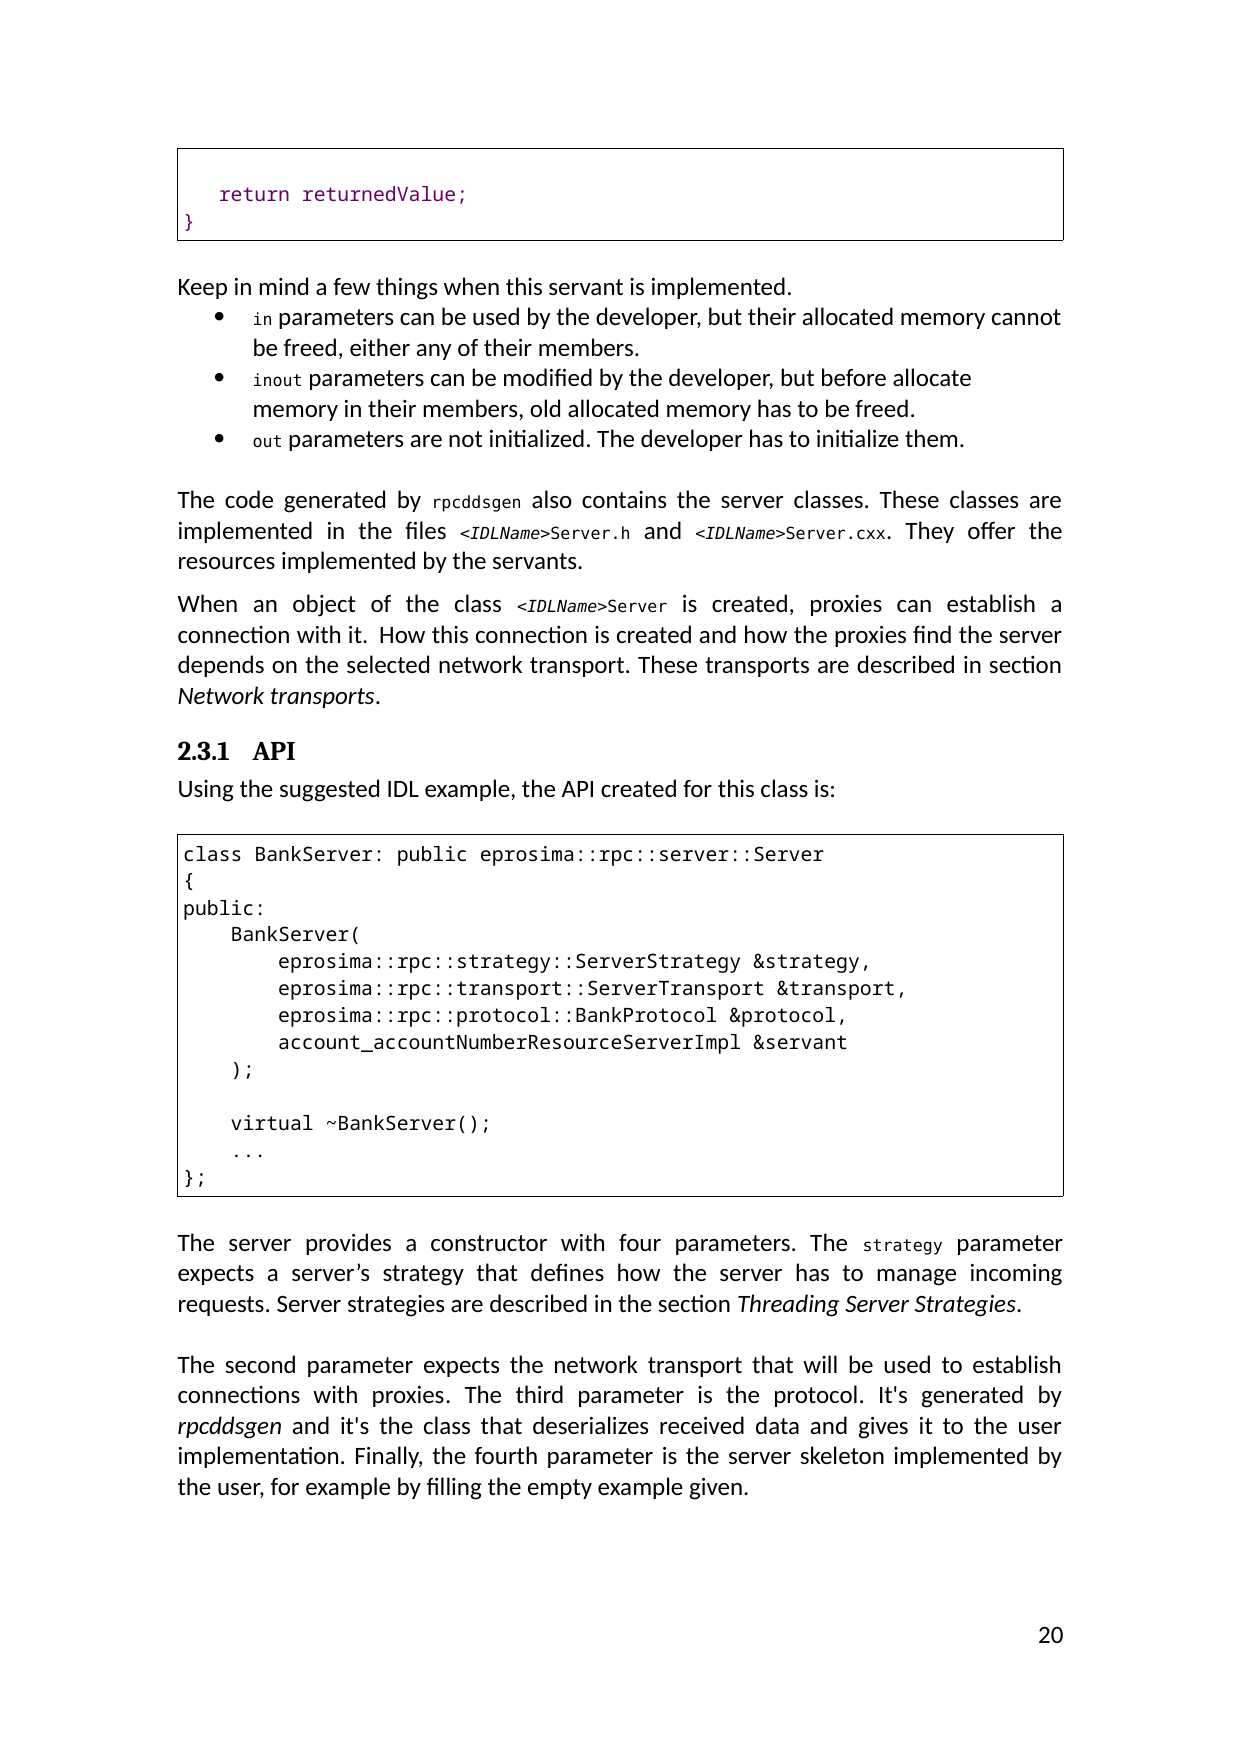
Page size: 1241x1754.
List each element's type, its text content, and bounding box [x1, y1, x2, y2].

text Keep in mind a few things when this servant is implemented. [177, 271, 1063, 301]
list inout parameters can be modified by the developer, but before allocate memory in their members, old allocated memory has to be freed. [215, 362, 1063, 423]
text When an object of the class <IDLName>Server is created, proxies can establish a connection with it. How this connection is created and how the proxies find the server depends on the selected network transport. These transports are described in section Network transports. [177, 588, 1063, 711]
table_header class BankServer: public eprosima::rpc::server::Server { public: BankServer( eprosima::rpc::strategy::ServerStrategy &strategy, eprosima::rpc::transport::ServerTransport &transport, eprosima::rpc::protocol::BankProtocol &protocol, account_accountNumberResourceServerImpl &servant ); virtual ~BankServer(); ... }; [178, 835, 1063, 1196]
subtitle API [177, 736, 1063, 767]
table_header return returnedValue; } [178, 149, 1063, 240]
list out parameters are not initialized. The developer has to initialize them. [215, 423, 1063, 454]
text Using the suggested IDL example, the API created for this class is: [177, 773, 1063, 803]
text The second parameter expects the network transport that will be used to establish connections with proxies. The third parameter is the protocol. It's generated by rpcddsgen and it's the class that deserializes received data and gives it to the user implementation. Finally, the fourth parameter is the server skeleton implemented by the user, for example by filling the empty example given. [177, 1349, 1063, 1502]
text The code generated by rpcddsgen also contains the server classes. These classes are implemented in the files <IDLName>Server.h and <IDLName>Server.cxx. They offer the resources implemented by the servants. [177, 484, 1063, 576]
list in parameters can be used by the developer, but their allocated memory cannot be freed, either any of their members. [215, 301, 1063, 362]
text The server provides a constructor with four parameters. The strategy parameter expects a server’s strategy that defines how the server has to manage incoming requests. Server strategies are described in the section Threading Server Strategies. [177, 1227, 1063, 1318]
